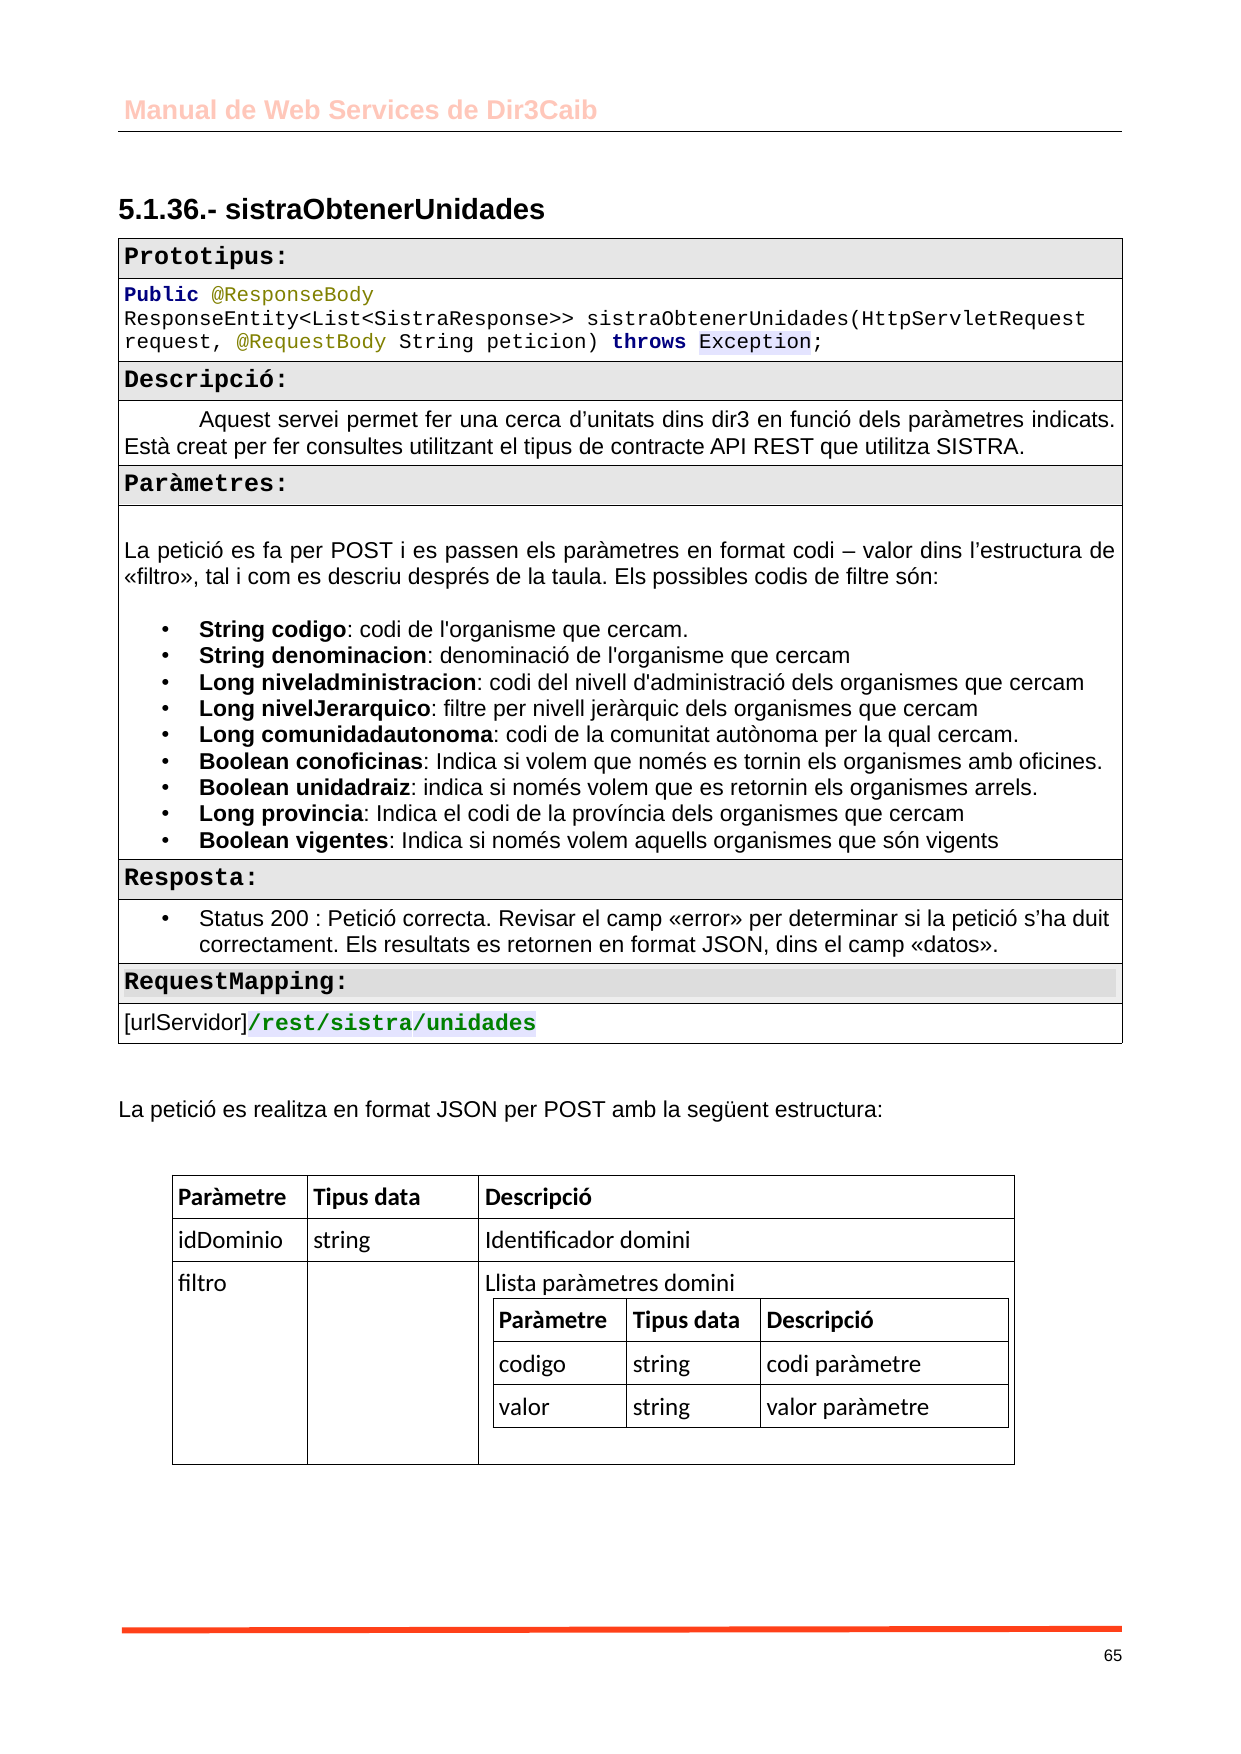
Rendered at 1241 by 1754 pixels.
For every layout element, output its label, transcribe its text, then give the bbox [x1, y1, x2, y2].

table_cell Aquest servei permet fer una cerca d’unitats dins dir3 en funció dels paràmetres indicats. Està creat per fer consultes utilitzant el tipus de contracte API REST que utilitza SISTRA. [119, 401, 1122, 465]
table_cell codigo [494, 1342, 626, 1384]
table_cell string [627, 1385, 760, 1427]
table_cell La petició es fa per POST i es passen els paràmetres en format codi – valor dins l’estructura de «filtro», tal i com es descriu després de la taula. Els possibles codis de filtre són: String codigo: codi de l'organisme que cercam. String denominacion: denominació de l'organisme que cercam Long niveladministracion: codi del nivell d'administració dels organismes que cercam Long nivelJerarquico: filtre per nivell jeràrquic dels organismes que cercam Long comunidadautonoma: codi de la comunitat autònoma per la qual cercam. Boolean conoficinas: Indica si volem que només es tornin els organismes amb oficines. Boolean unidadraiz: indica si només volem que es retornin els organismes arrels. Long provincia: Indica el codi de la província dels organismes que cercam Boolean vigentes: Indica si només volem aquells organismes que són vigents [119, 506, 1122, 859]
text La petició es realitza en format JSON per POST amb la següent estructura: [118, 1096, 1122, 1122]
table_header Tipus data [308, 1176, 478, 1218]
table_cell RequestMapping: [119, 964, 1122, 1003]
table_cell valor paràmetre [761, 1385, 1008, 1427]
table_cell Identificador domini [479, 1219, 1014, 1261]
table_cell Paràmetres: [119, 466, 1122, 504]
table_cell [308, 1262, 478, 1464]
table_header Paràmetre [173, 1176, 307, 1218]
table_header Tipus data [627, 1299, 760, 1341]
table_cell idDominio [173, 1219, 307, 1261]
table_cell string [308, 1219, 478, 1261]
table_cell string [627, 1342, 760, 1384]
table_cell [urlServidor]/rest/sistra/unidades [119, 1004, 1122, 1043]
subtitle sistraObtenerUnidades [118, 192, 1122, 226]
table_cell Status 200 : Petició correcta. Revisar el camp «error» per determinar si la petició s’ha duit correctament. Els resultats es retornen en format JSON, dins el camp «datos». [119, 900, 1122, 963]
table_header Descripció [761, 1299, 1008, 1341]
table_cell Public @ResponseBody ResponseEntity<List<SistraResponse>> sistraObtenerUnidades(HttpServletRequest request, @RequestBody String peticion) throws Exception; [119, 279, 1122, 361]
table_cell Descripció: [119, 362, 1122, 400]
table_cell filtro [173, 1262, 307, 1464]
table_cell Llista paràmetres domini [479, 1262, 1014, 1464]
table_cell valor [494, 1385, 626, 1427]
table_cell Resposta: [119, 860, 1122, 899]
table_header Paràmetre [494, 1299, 626, 1341]
table_cell codi paràmetre [761, 1342, 1008, 1384]
table_header Descripció [479, 1176, 1014, 1218]
table_header Prototipus: [119, 239, 1122, 278]
